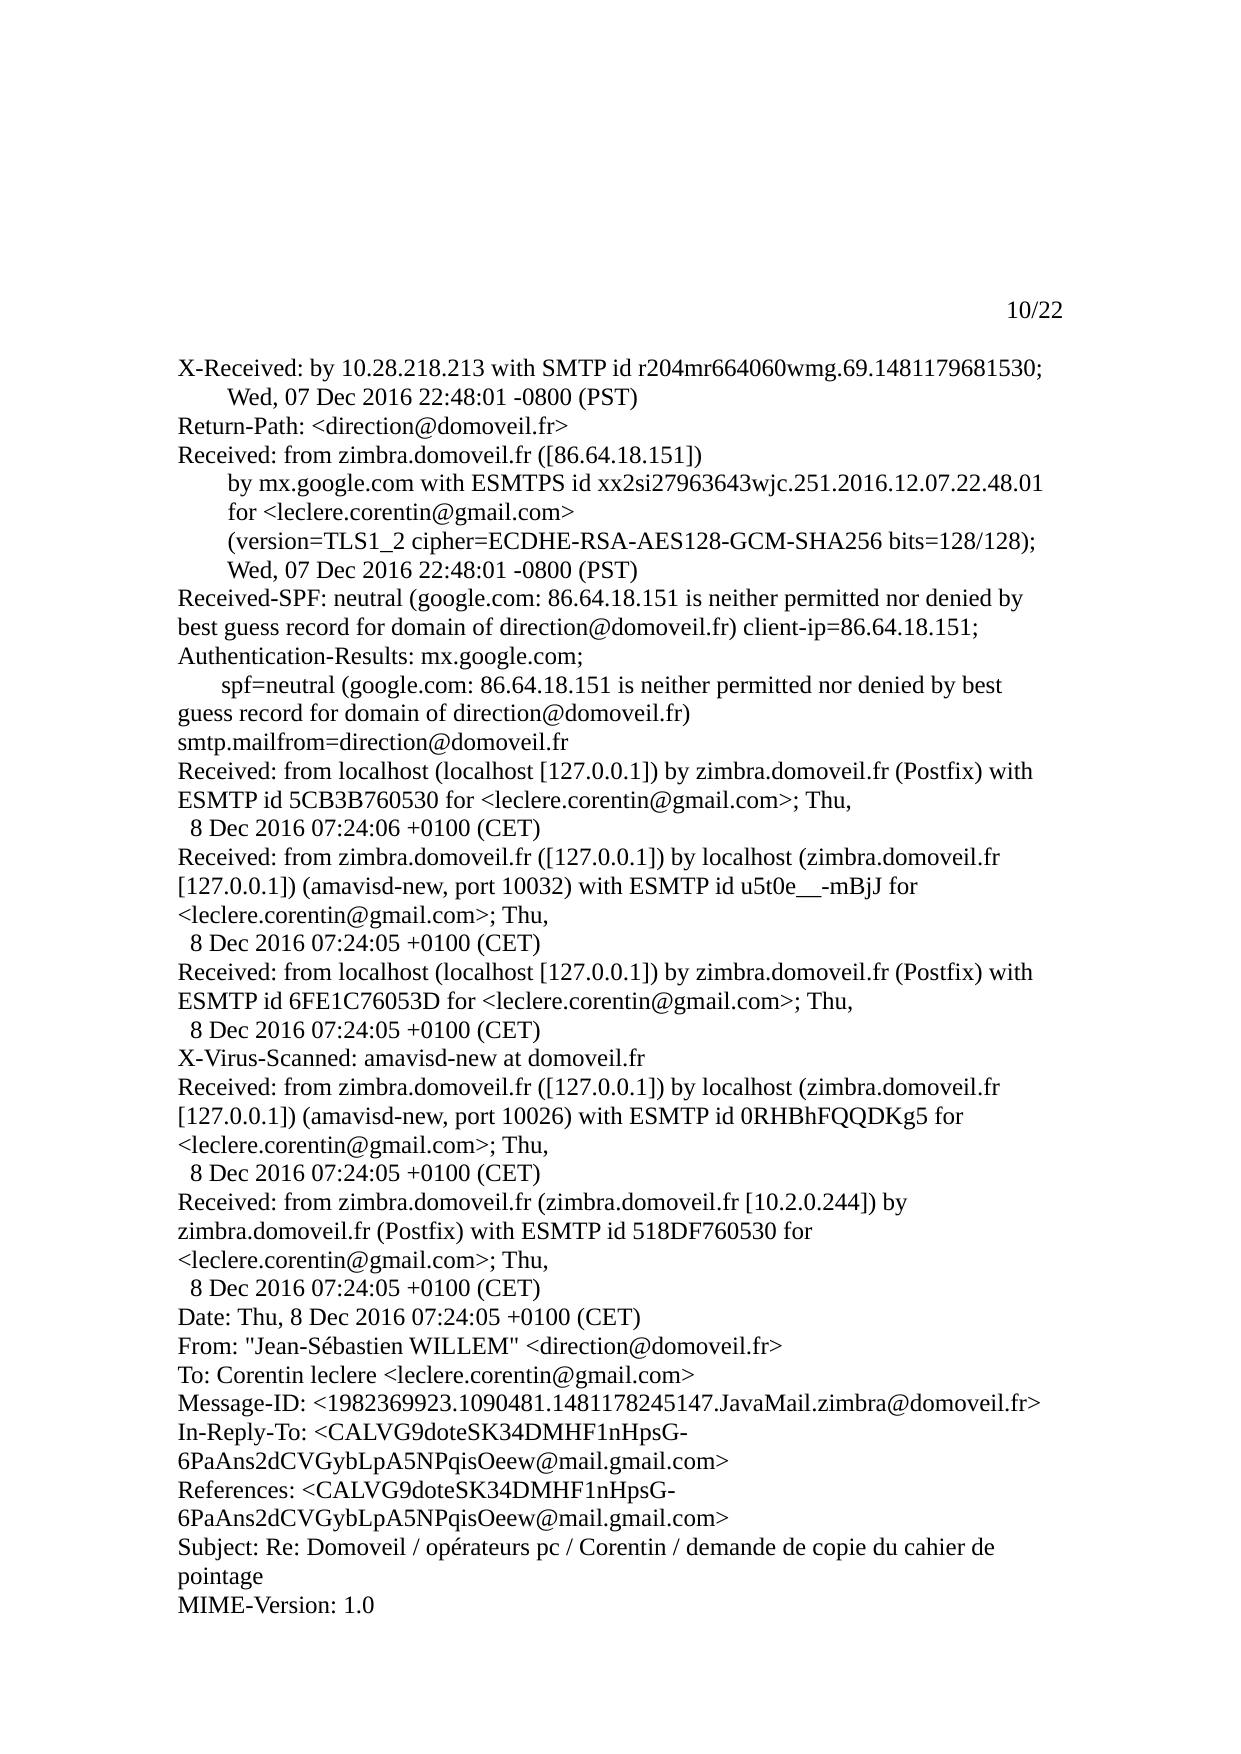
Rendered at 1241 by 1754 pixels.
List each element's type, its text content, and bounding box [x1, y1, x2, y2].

text spf=neutral (google.com: 86.64.18.151 is neither permitted nor denied by best guess record for domain of direction@domoveil.fr) smtp.mailfrom=direction@domoveil.fr [177, 670, 1063, 756]
text Return-Path: <direction@domoveil.fr> [177, 411, 1063, 440]
text Message-ID: <1982369923.1090481.1481178245147.JavaMail.zimbra@domoveil.fr> [177, 1388, 1063, 1417]
text From: "Jean-Sébastien WILLEM" <direction@domoveil.fr> [177, 1331, 1063, 1360]
text Authentication-Results: mx.google.com; [177, 641, 1063, 670]
text for <leclere.corentin@gmail.com> [177, 497, 1063, 526]
text Received-SPF: neutral (google.com: 86.64.18.151 is neither permitted nor denied by best guess record for domain of direction@domoveil.fr) client-ip=86.64.18.151; [177, 583, 1063, 641]
text Subject: Re: Domoveil / opérateurs pc / Corentin / demande de copie du cahier de pointage [177, 1532, 1063, 1590]
text 8 Dec 2016 07:24:06 +0100 (CET) [177, 813, 1063, 842]
text (version=TLS1_2 cipher=ECDHE-RSA-AES128-GCM-SHA256 bits=128/128); [177, 526, 1063, 555]
text 8 Dec 2016 07:24:05 +0100 (CET) [177, 1015, 1063, 1043]
text To: Corentin leclere <leclere.corentin@gmail.com> [177, 1360, 1063, 1388]
text 8 Dec 2016 07:24:05 +0100 (CET) [177, 928, 1063, 957]
text 8 Dec 2016 07:24:05 +0100 (CET) [177, 1273, 1063, 1302]
text by mx.google.com with ESMTPS id xx2si27963643wjc.251.2016.12.07.22.48.01 [177, 468, 1063, 497]
text References: <CALVG9doteSK34DMHF1nHpsG-6PaAns2dCVGybLpA5NPqisOeew@mail.gmail.com> [177, 1475, 1063, 1532]
text Received: from localhost (localhost [127.0.0.1]) by zimbra.domoveil.fr (Postfix) with ESMTP id 5CB3B760530 for <leclere.corentin@gmail.com>; Thu, [177, 756, 1063, 813]
text X-Virus-Scanned: amavisd-new at domoveil.fr [177, 1043, 1063, 1072]
text Received: from zimbra.domoveil.fr ([86.64.18.151]) [177, 440, 1063, 468]
text X-Received: by 10.28.218.213 with SMTP id r204mr664060wmg.69.1481179681530; [177, 353, 1063, 382]
text Received: from localhost (localhost [127.0.0.1]) by zimbra.domoveil.fr (Postfix) with ESMTP id 6FE1C76053D for <leclere.corentin@gmail.com>; Thu, [177, 957, 1063, 1015]
text Received: from zimbra.domoveil.fr ([127.0.0.1]) by localhost (zimbra.domoveil.fr [127.0.0.1]) (amavisd-new, port 10032) with ESMTP id u5t0e__-mBjJ for <leclere.corentin@gmail.com>; Thu, [177, 842, 1063, 928]
text Date: Thu, 8 Dec 2016 07:24:05 +0100 (CET) [177, 1302, 1063, 1331]
text 8 Dec 2016 07:24:05 +0100 (CET) [177, 1158, 1063, 1187]
text In-Reply-To: <CALVG9doteSK34DMHF1nHpsG-6PaAns2dCVGybLpA5NPqisOeew@mail.gmail.com> [177, 1417, 1063, 1475]
text Wed, 07 Dec 2016 22:48:01 -0800 (PST) [177, 382, 1063, 411]
text Received: from zimbra.domoveil.fr (zimbra.domoveil.fr [10.2.0.244]) by zimbra.domoveil.fr (Postfix) with ESMTP id 518DF760530 for <leclere.corentin@gmail.com>; Thu, [177, 1187, 1063, 1273]
text Received: from zimbra.domoveil.fr ([127.0.0.1]) by localhost (zimbra.domoveil.fr [127.0.0.1]) (amavisd-new, port 10026) with ESMTP id 0RHBhFQQDKg5 for <leclere.corentin@gmail.com>; Thu, [177, 1072, 1063, 1158]
text Wed, 07 Dec 2016 22:48:01 -0800 (PST) [177, 555, 1063, 583]
text MIME-Version: 1.0 [177, 1590, 1063, 1618]
